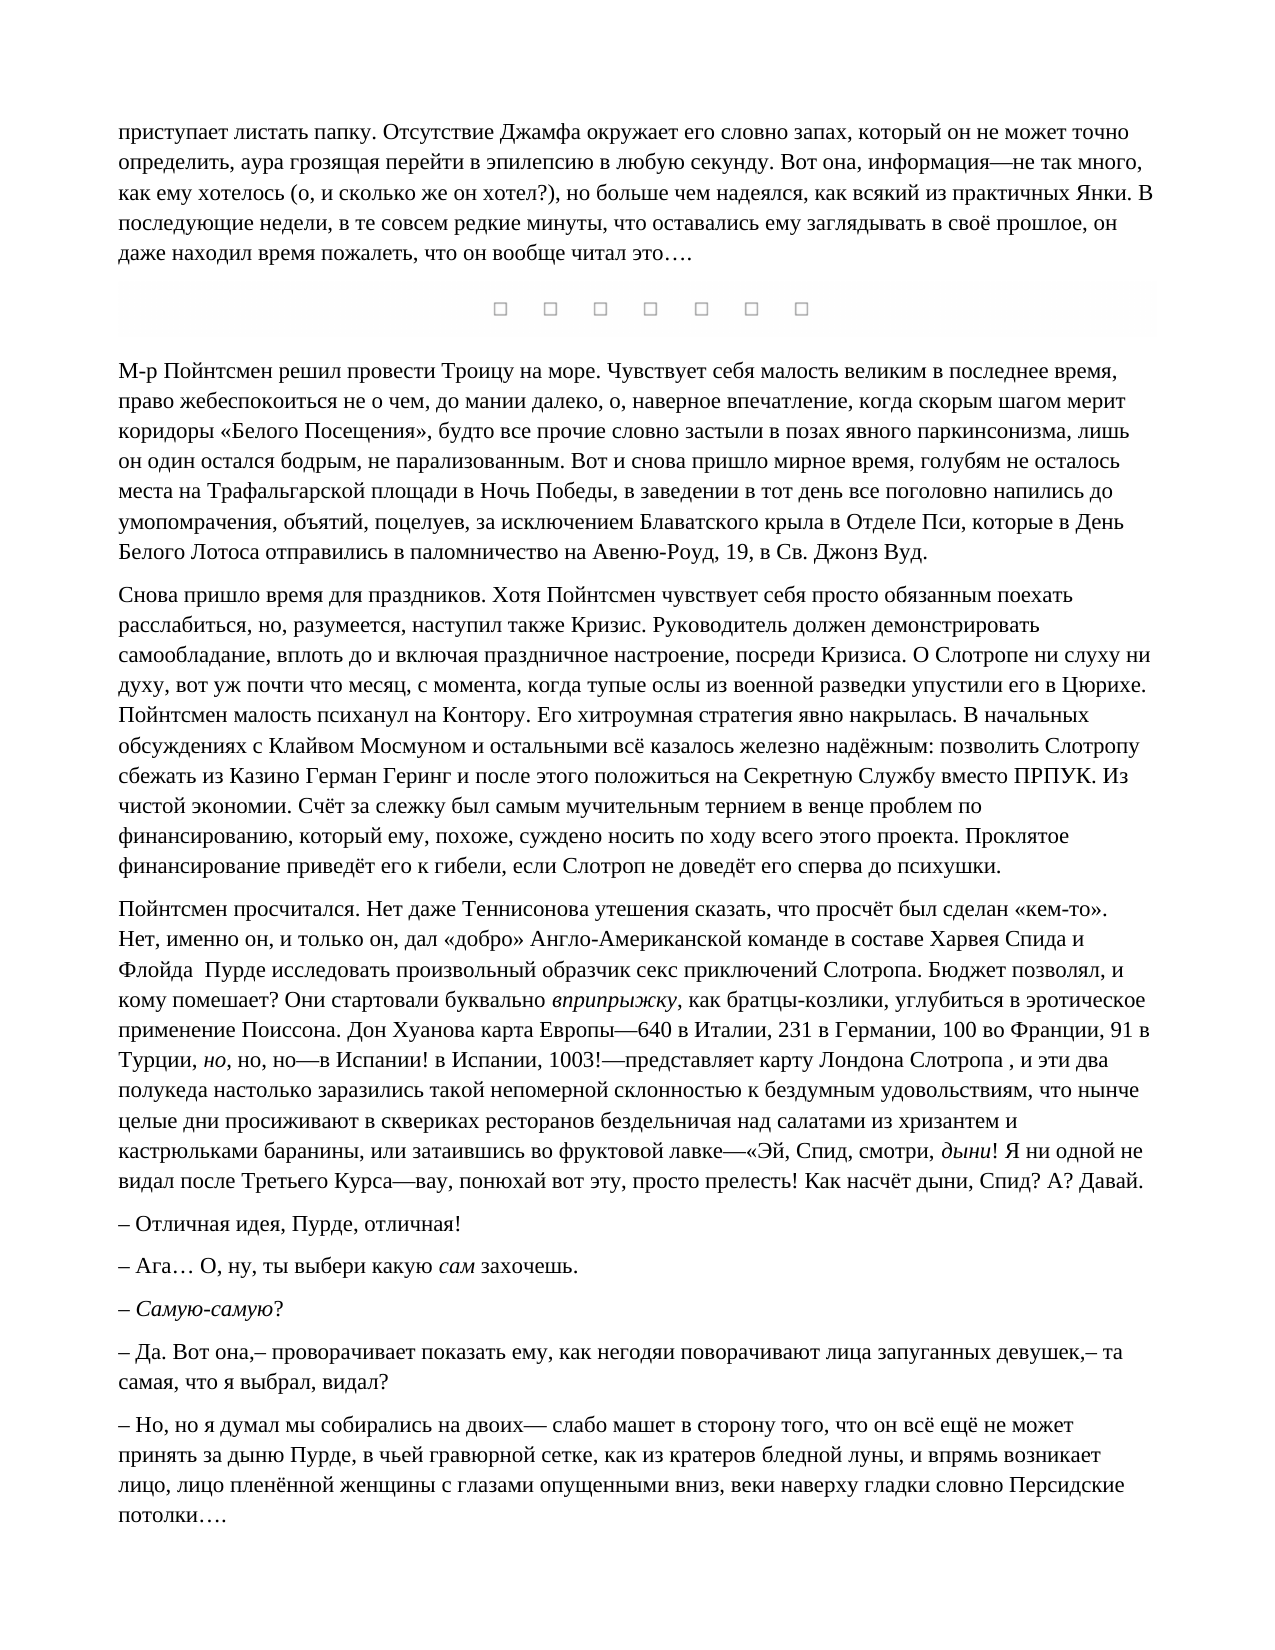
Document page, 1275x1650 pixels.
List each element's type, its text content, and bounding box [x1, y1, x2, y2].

text Пойнтсмен просчитался. Нет даже Теннисонова утешения сказать, что просчёт был сделан «кем-то». Нет, именно он, и только он, дал «добро» Англо-Американской команде в составе Харвея Спида и Флойда Пурде исследовать произвольный образчик секс приключений Слотропа. Бюджет позволял, и кому помешает? Они стартовали буквально вприпрыжку, как братцы-козлики, углубиться в эротическое применение Поиссона. Дон Хуанова карта Европы—640 в Италии, 231 в Германии, 100 во Франции, 91 в Турции, но, но, но—в Испании! в Испании, 1003!—представляет карту Лондона Слотропа , и эти два полукеда настолько заразились такой непомерной склонностью к бездумным удовольствиям, что нынче целые дни просиживают в сквериках ресторанов бездельничая над салатами из хризантем и кастрюльками баранины, или затаившись во фруктовой лавке—«Эй, Спид, смотри, дыни! Я ни одной не видал после Третьего Курса—вау, понюхай вот эту, просто прелесть! Как насчёт дыни, Спид? А? Давай. [118, 895, 1157, 1193]
picture [118, 281, 1157, 337]
text – Ага… О, ну, ты выбери какую сам захочешь. [118, 1253, 1157, 1279]
text – Но, но я думал мы собирались на двоих— слабо машет в сторону того, что он всё ещё не может принять за дыню Пурде, в чьей гравюрной сетке, как из кратеров бледной луны, и впрямь возникает лицо, лицо пленённой женщины с глазами опущенными вниз, веки наверху гладки словно Персидские потолки…. [118, 1411, 1157, 1528]
text М-р Пойнтсмен решил провести Троицу на море. Чувствует себя малость великим в последнее время, право жебеспокоиться не о чем, до мании далеко, о, наверное впечатление, когда скорым шагом мерит коридоры «Белого Посещения», будто все прочие словно застыли в позах явного паркинсонизма, лишь он один остался бодрым, не парализованным. Вот и снова пришло мирное время, голубям не осталось места на Трафальгарской площади в Ночь Победы, в заведении в тот день все поголовно напились до умопомрачения, объятий, поцелуев, за исключением Блаватского крыла в Отделе Пси, которые в День Белого Лотоса отправились в паломничество на Авеню-Роуд, 19, в Св. Джонз Вуд. [118, 337, 1157, 564]
text Снова пришло время для праздников. Хотя Пойнтсмен чувствует себя просто обязанным поехать расслабиться, но, разумеется, наступил также Кризис. Руководитель должен демонстрировать самообладание, вплоть до и включая праздничное настроение, посреди Кризиса. О Слотропе ни слуху ни духу, вот уж почти что месяц, с момента, когда тупые ослы из военной разведки упустили его в Цюрихе. Пойнтсмен малость психанул на Контору. Его хитроумная стратегия явно накрылась. В начальных обсуждениях с Клайвом Мосмуном и остальными всё казалось железно надёжным: позволить Слотропу сбежать из Казино Герман Геринг и после этого положиться на Секретную Службу вместо ПРПУК. Из чистой экономии. Счёт за слежку был самым мучительным тернием в венце проблем по финансированию, который ему, похоже, суждено носить по ходу всего этого проекта. Проклятое финансирование приведёт его к гибели, если Слотроп не доведёт его сперва до психушки. [118, 581, 1157, 879]
text приступает листать папку. Отсутствие Джамфа окружает его словно запах, который он не может точно определить, аура грозящая перейти в эпилепсию в любую секунду. Вот она, информация—не так много, как ему хотелось (о, и сколько же он хотел?), но больше чем надеялся, как всякий из практичных Янки. В последующие недели, в те совсем редкие минуты, что оставались ему заглядывать в своё прошлое, он даже находил время пожалеть, что он вообще читал это…. [118, 118, 1157, 265]
text – Отличная идея, Пурде, отличная! [118, 1210, 1157, 1236]
text – Самую-самую? [118, 1295, 1157, 1322]
text – Да. Вот она,– проворачивает показать ему, как негодяи поворачивают лица запуганных девушек,– та самая, что я выбрал, видал? [118, 1338, 1157, 1394]
